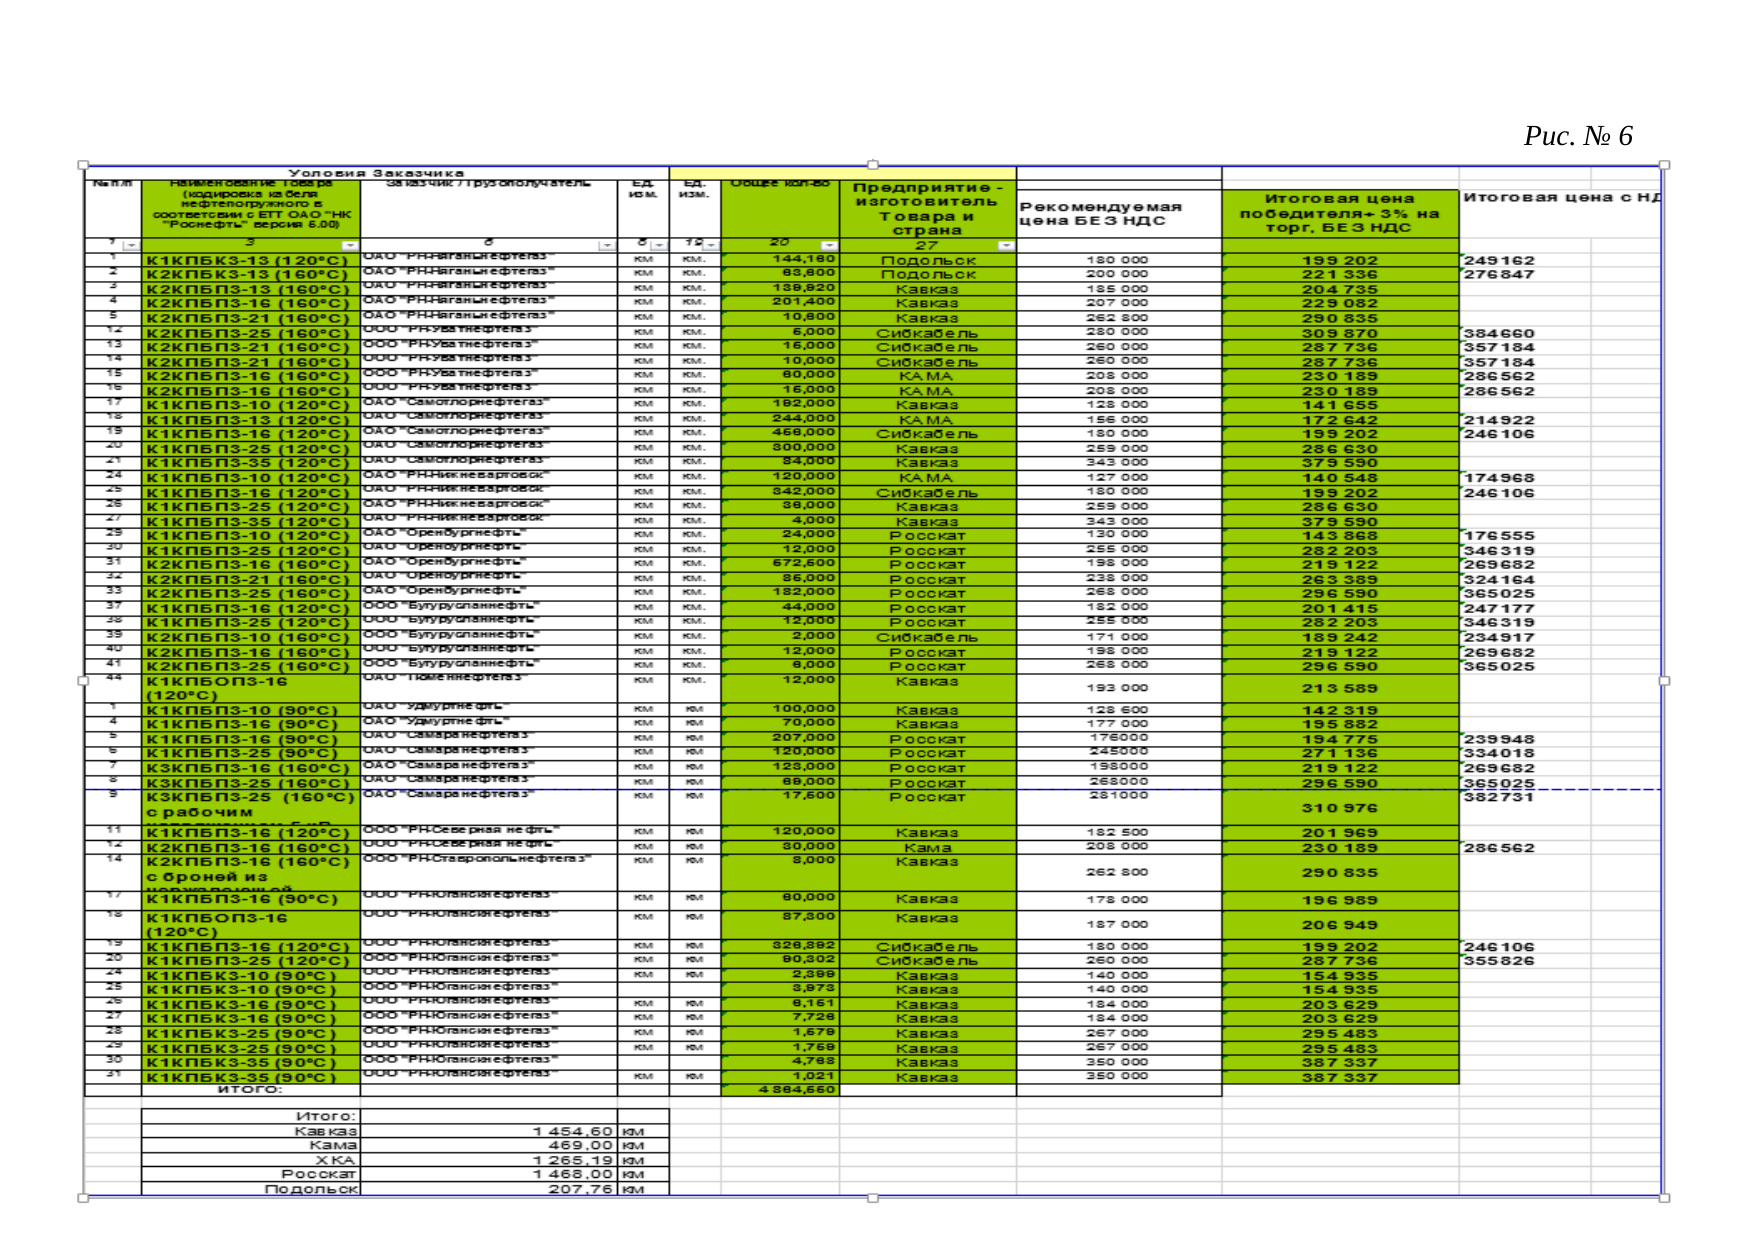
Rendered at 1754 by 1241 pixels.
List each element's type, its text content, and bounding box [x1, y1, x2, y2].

picture [71, 159, 1674, 1210]
text Рис. № 6 [118, 118, 1636, 152]
